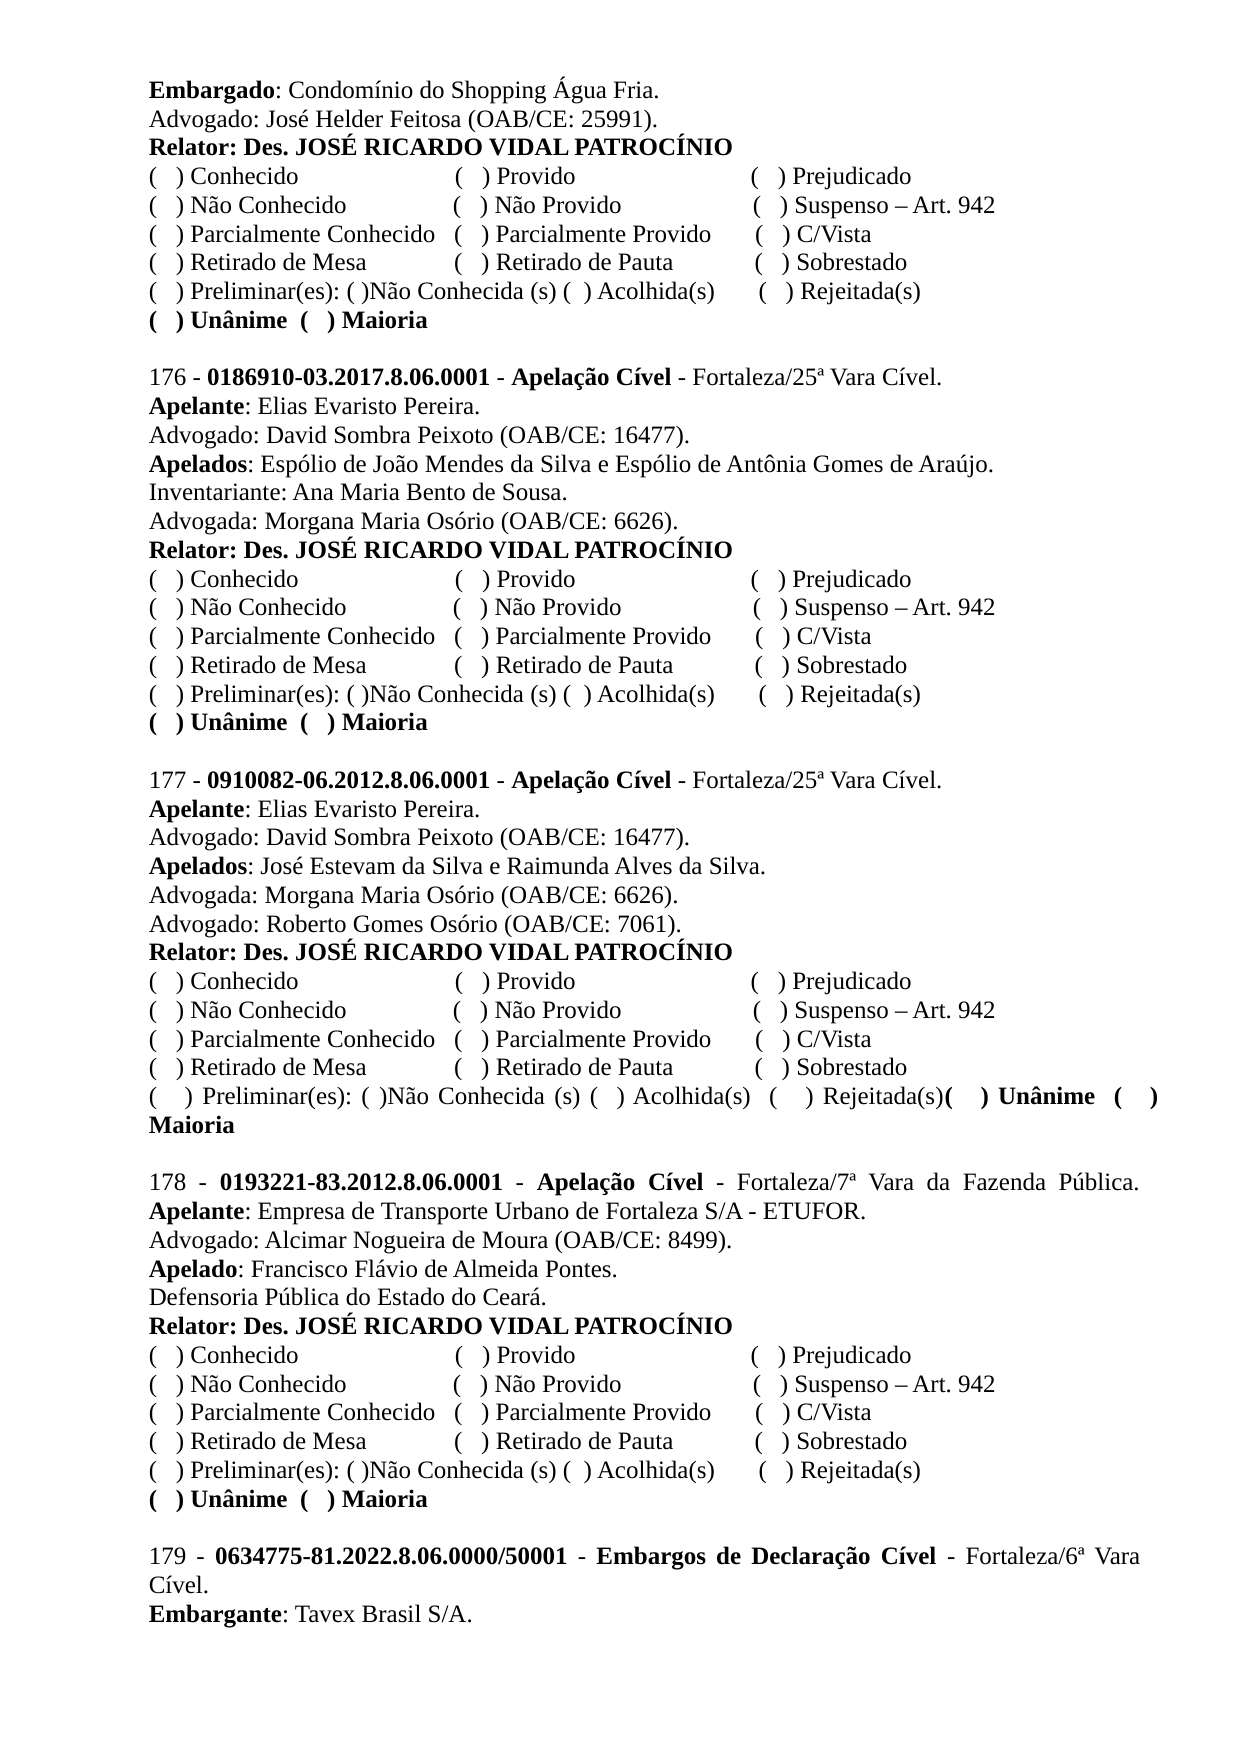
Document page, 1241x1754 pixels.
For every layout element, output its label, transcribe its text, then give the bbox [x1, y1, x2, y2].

text ( ) Parcialmente Conhecido ( ) Parcialmente Provido ( ) C/Vista [148, 1397, 1158, 1426]
text ( ) Retirado de Mesa ( ) Retirado de Pauta ( ) Sobrestado [148, 650, 1158, 679]
text Advogado: Alcimar Nogueira de Moura (OAB/CE: 8499). [148, 1225, 1141, 1254]
text ( ) Retirado de Mesa ( ) Retirado de Pauta ( ) Sobrestado [148, 1426, 1158, 1455]
text Advogado: David Sombra Peixoto (OAB/CE: 16477). [148, 822, 1141, 851]
text ( ) Conhecido ( ) Provido ( ) Prejudicado [148, 1340, 1141, 1369]
text ( ) Parcialmente Conhecido ( ) Parcialmente Provido ( ) C/Vista [148, 1024, 1158, 1052]
text ( ) Preliminar(es): ( )Não Conhecida (s) ( ) Acolhida(s) ( ) Rejeitada(s) [148, 1455, 1158, 1484]
text Apelados: Espólio de João Mendes da Silva e Espólio de Antônia Gomes de Araújo. [148, 449, 1141, 477]
text Relator: Des. JOSÉ RICARDO VIDAL PATROCÍNIO [148, 535, 1141, 564]
text ( ) Não Conhecido ( ) Não Provido ( ) Suspenso – Art. 942 [148, 1369, 1158, 1397]
text Advogado: José Helder Feitosa (OAB/CE: 25991). [148, 104, 1141, 132]
text Relator: Des. JOSÉ RICARDO VIDAL PATROCÍNIO [148, 132, 1141, 161]
text Embargado: Condomínio do Shopping Água Fria. [148, 75, 1141, 104]
text Apelante: Elias Evaristo Pereira. [148, 391, 1141, 420]
text ( ) Unânime ( ) Maioria [148, 305, 1158, 334]
text ( ) Retirado de Mesa ( ) Retirado de Pauta ( ) Sobrestado [148, 247, 1158, 276]
text ( ) Preliminar(es): ( )Não Conhecida (s) ( ) Acolhida(s) ( ) Rejeitada(s) [148, 679, 1158, 707]
text 179 - 0634775-81.2022.8.06.0000/50001 - Embargos de Declaração Cível - Fortaleza/6ª Vara Cível. [148, 1541, 1141, 1599]
text ( ) Conhecido ( ) Provido ( ) Prejudicado [148, 161, 1141, 190]
text ( ) Preliminar(es): ( )Não Conhecida (s) ( ) Acolhida(s) ( ) Rejeitada(s) [148, 276, 1158, 305]
text ( ) Conhecido ( ) Provido ( ) Prejudicado [148, 966, 1141, 995]
text Advogado: David Sombra Peixoto (OAB/CE: 16477). [148, 420, 1141, 449]
text Inventariante: Ana Maria Bento de Sousa. [148, 477, 1141, 506]
text Defensoria Pública do Estado do Ceará. [148, 1282, 1141, 1311]
text ( ) Unânime ( ) Maioria [148, 707, 1158, 736]
text 177 - 0910082-06.2012.8.06.0001 - Apelação Cível - Fortaleza/25ª Vara Cível. [148, 765, 1141, 794]
text ( ) Conhecido ( ) Provido ( ) Prejudicado [148, 564, 1141, 592]
text ( ) Retirado de Mesa ( ) Retirado de Pauta ( ) Sobrestado [148, 1052, 1158, 1081]
text Advogado: Roberto Gomes Osório (OAB/CE: 7061). [148, 909, 1141, 937]
text ( ) Parcialmente Conhecido ( ) Parcialmente Provido ( ) C/Vista [148, 219, 1158, 247]
text 176 - 0186910-03.2017.8.06.0001 - Apelação Cível - Fortaleza/25ª Vara Cível. [148, 362, 1141, 391]
text Relator: Des. JOSÉ RICARDO VIDAL PATROCÍNIO [148, 1311, 1141, 1340]
text ( ) Parcialmente Conhecido ( ) Parcialmente Provido ( ) C/Vista [148, 621, 1158, 650]
text Apelados: José Estevam da Silva e Raimunda Alves da Silva. [148, 851, 1141, 880]
text Embargante: Tavex Brasil S/A. [148, 1599, 1141, 1627]
text ( ) Não Conhecido ( ) Não Provido ( ) Suspenso – Art. 942 [148, 592, 1158, 621]
text ( ) Preliminar(es): ( )Não Conhecida (s) ( ) Acolhida(s) ( ) Rejeitada(s)( ) Unânime ( ) Maioria [148, 1081, 1158, 1139]
text ( ) Não Conhecido ( ) Não Provido ( ) Suspenso – Art. 942 [148, 190, 1158, 219]
text Apelado: Francisco Flávio de Almeida Pontes. [148, 1254, 1141, 1282]
text Advogada: Morgana Maria Osório (OAB/CE: 6626). [148, 880, 1141, 909]
text Relator: Des. JOSÉ RICARDO VIDAL PATROCÍNIO [148, 937, 1141, 966]
text 178 - 0193221-83.2012.8.06.0001 - Apelação Cível - Fortaleza/7ª Vara da Fazenda Pública. Apelante: Empresa de Transporte Urbano de Fortaleza S/A - ETUFOR. [148, 1167, 1141, 1225]
text ( ) Não Conhecido ( ) Não Provido ( ) Suspenso – Art. 942 [148, 995, 1158, 1024]
text ( ) Unânime ( ) Maioria [148, 1484, 1158, 1512]
text Apelante: Elias Evaristo Pereira. [148, 794, 1141, 822]
text Advogada: Morgana Maria Osório (OAB/CE: 6626). [148, 506, 1141, 535]
